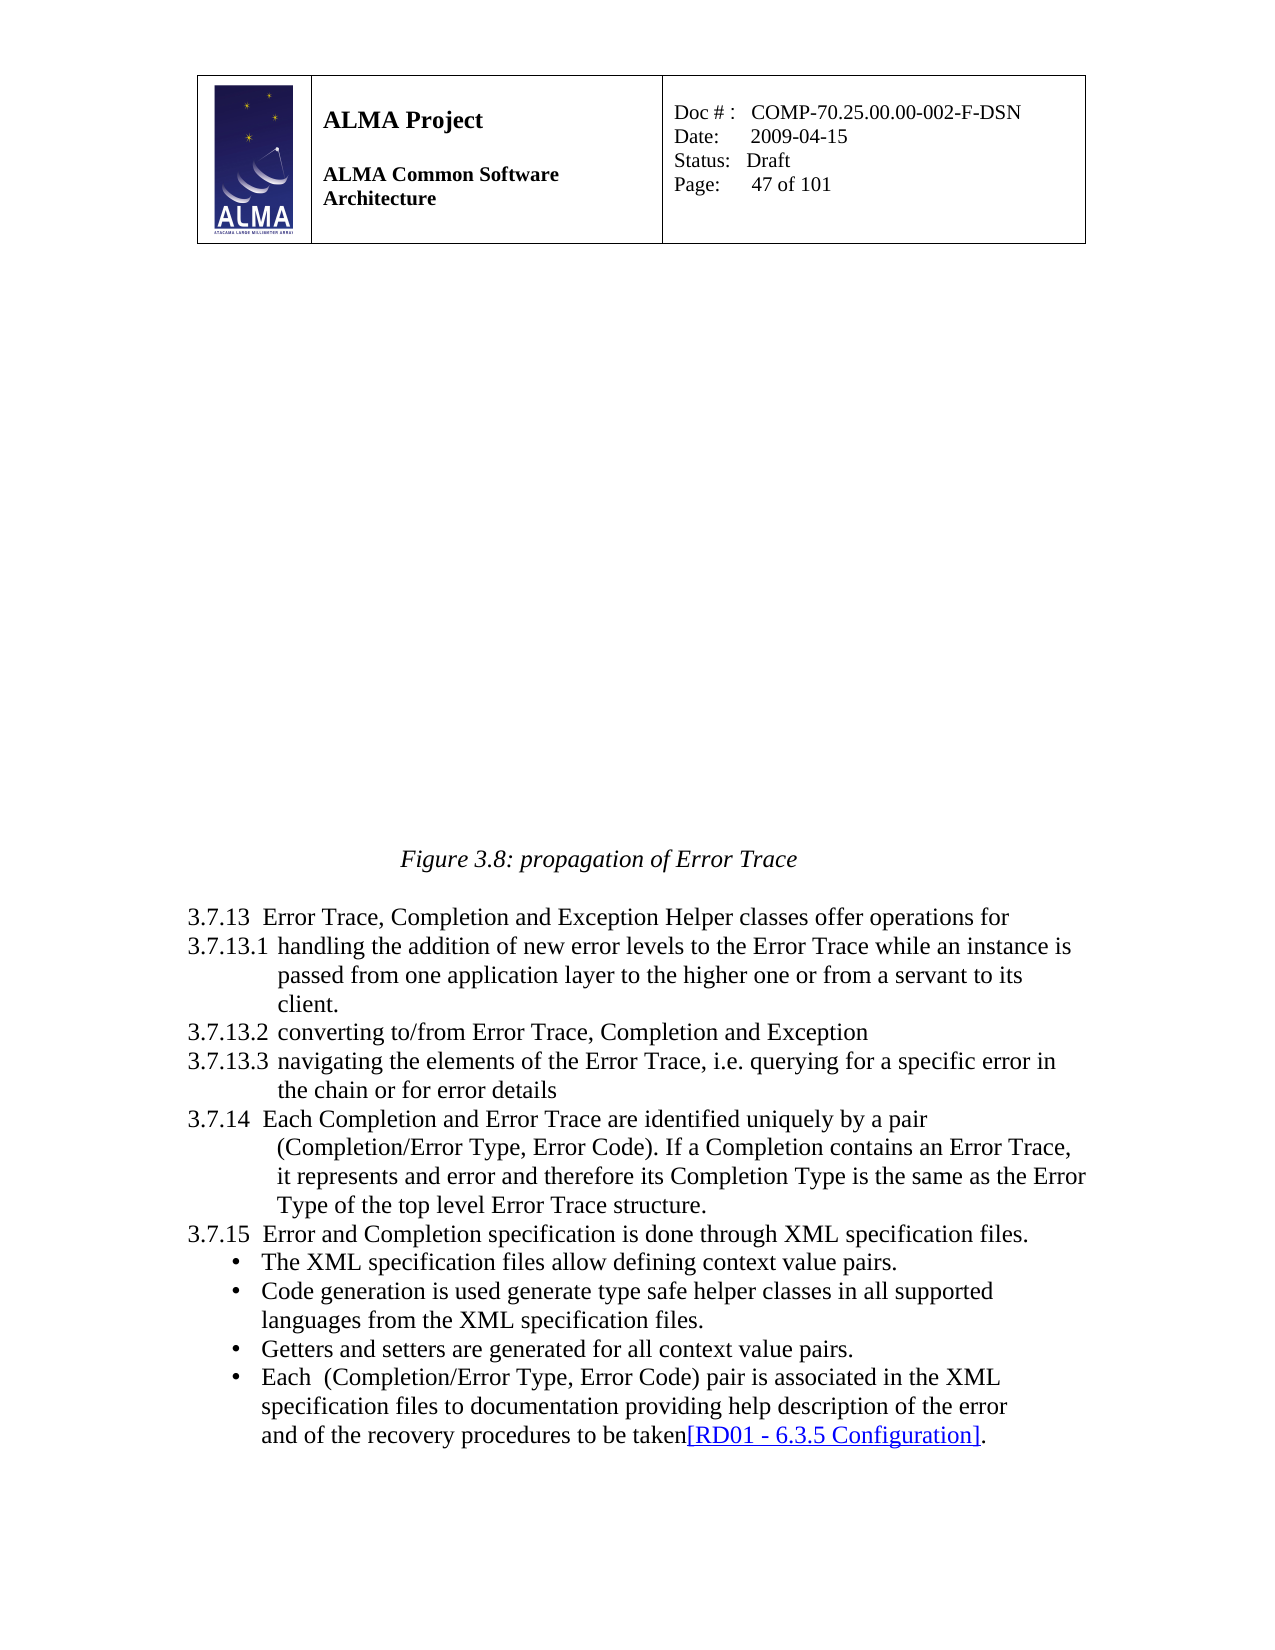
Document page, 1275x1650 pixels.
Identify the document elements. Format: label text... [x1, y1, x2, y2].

subtitle Error Trace, Completion and Exception Helper classes offer operations for [187, 902, 1087, 931]
subtitle navigating the elements of the Error Trace, i.e. querying for a specific error in the chain or for error details [187, 1046, 1087, 1104]
text Figure 3.8: propagation of Error Trace [187, 844, 1012, 873]
list Getters and setters are generated for all context value pairs. [232, 1334, 1012, 1362]
list Each (Completion/Error Type, Error Code) pair is associated in the XML specification files to documentation providing help description of the error and of the recovery procedures to be taken[RD01 - 6.3.5 Configuration]. [232, 1362, 1012, 1449]
subtitle Error and Completion specification is done through XML specification files. [187, 1219, 1087, 1247]
list The XML specification files allow defining context value pairs. [232, 1247, 1012, 1276]
list Code generation is used generate type safe helper classes in all supported languages from the XML specification files. [232, 1276, 1012, 1334]
subtitle converting to/from Error Trace, Completion and Exception [187, 1017, 1087, 1046]
subtitle handling the addition of new error levels to the Error Trace while an instance is passed from one application layer to the higher one or from a servant to its client. [187, 931, 1087, 1017]
subtitle Each Completion and Error Trace are identified uniquely by a pair (Completion/Error Type, Error Code). If a Completion contains an Error Trace, it represents and error and therefore its Completion Type is the same as the Error Type of the top level Error Trace structure. [187, 1104, 1087, 1219]
picture [214, 85, 293, 235]
